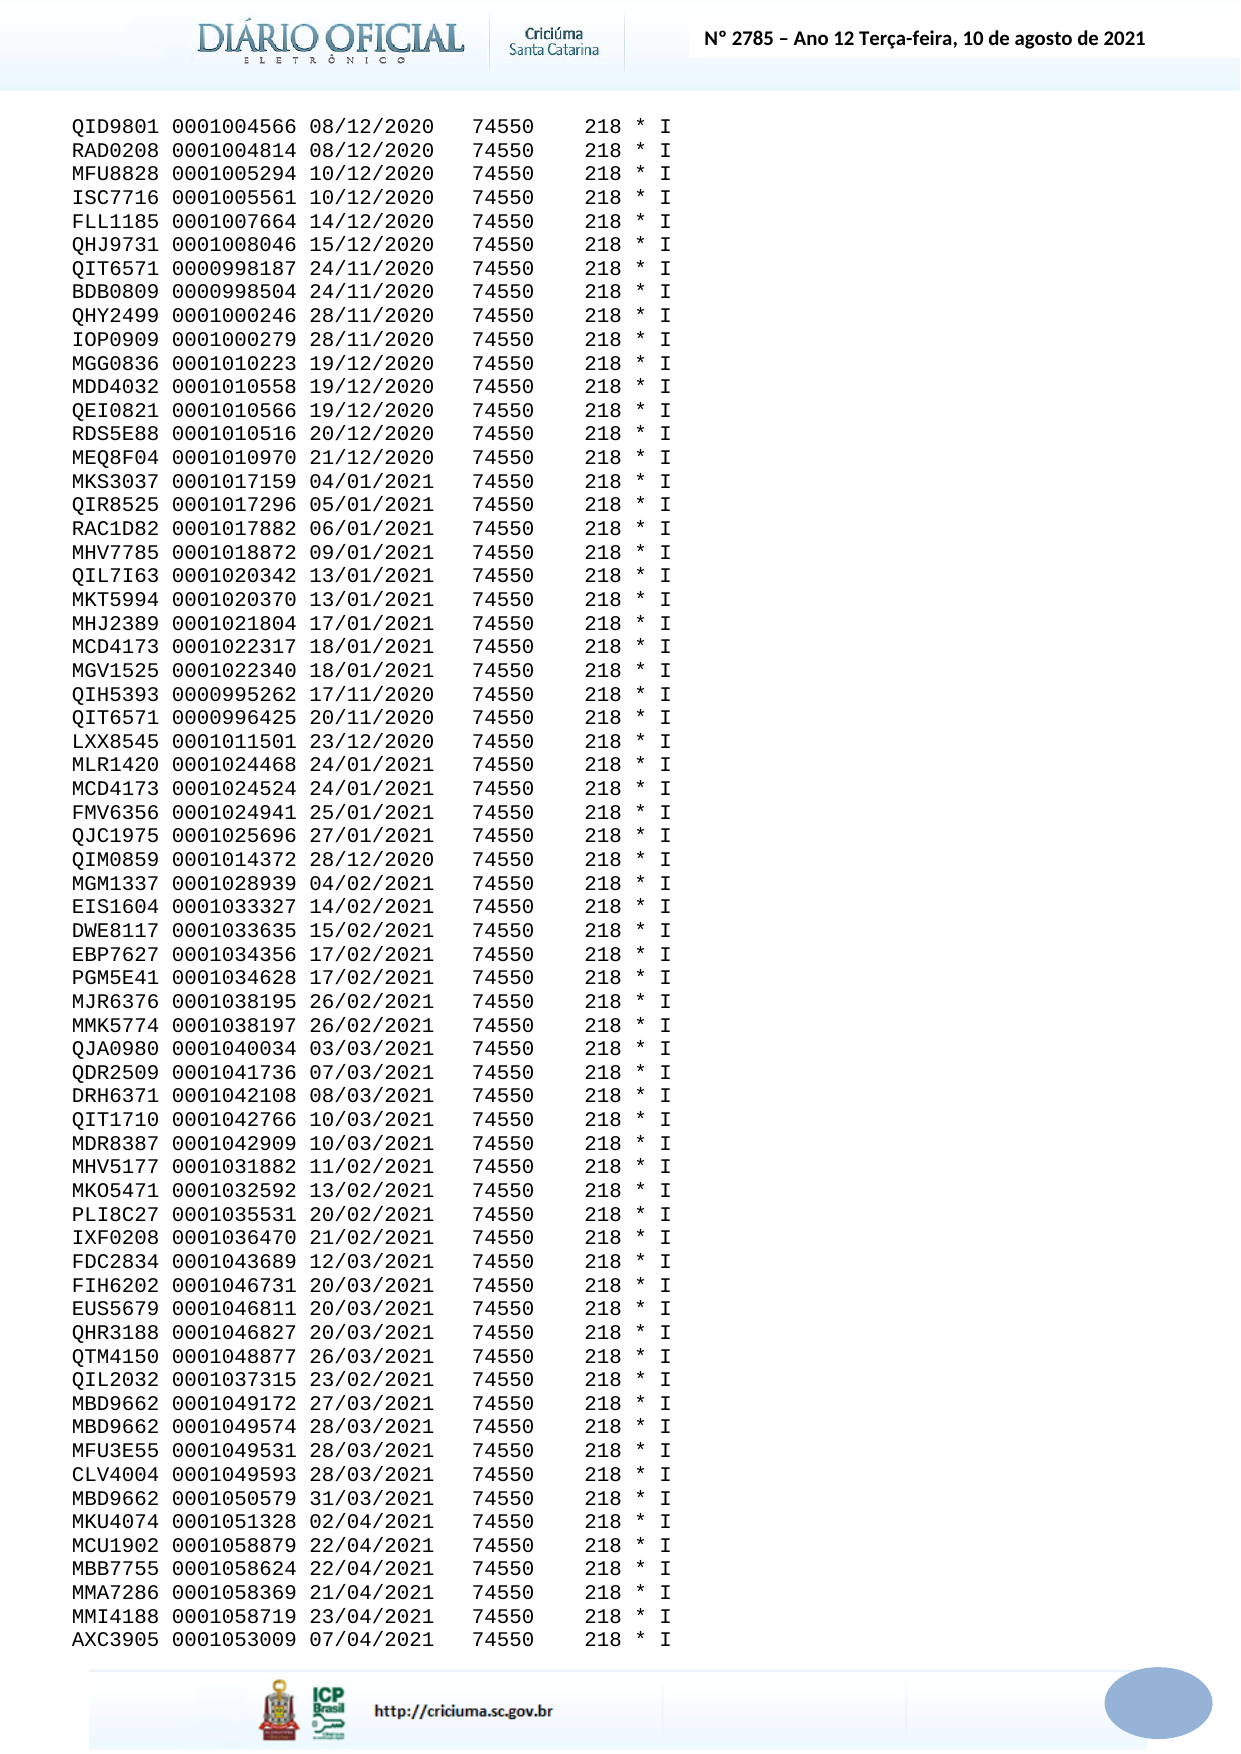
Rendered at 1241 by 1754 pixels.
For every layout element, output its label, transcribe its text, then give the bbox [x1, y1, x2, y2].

text QIT1710 0001042766 10/03/2021 74550 218 * I [59, 1109, 1181, 1133]
text EIS1604 0001033327 14/02/2021 74550 218 * I [59, 896, 1181, 920]
text DRH6371 0001042108 08/03/2021 74550 218 * I [59, 1086, 1181, 1109]
text QJA0980 0001040034 03/03/2021 74550 218 * I [59, 1038, 1181, 1062]
text MKU4074 0001051328 02/04/2021 74550 218 * I [59, 1511, 1181, 1535]
text QIT6571 0000998187 24/11/2020 74550 218 * I [59, 258, 1181, 282]
text RAD0208 0001004814 08/12/2020 74550 218 * I [59, 140, 1181, 163]
text EUS5679 0001046811 20/03/2021 74550 218 * I [59, 1298, 1181, 1322]
text FIH6202 0001046731 20/03/2021 74550 218 * I [59, 1275, 1181, 1298]
text LXX8545 0001011501 23/12/2020 74550 218 * I [59, 731, 1181, 754]
text MGG0836 0001010223 19/12/2020 74550 218 * I [59, 352, 1181, 376]
text QIL2032 0001037315 23/02/2021 74550 218 * I [59, 1369, 1181, 1393]
text PLI8C27 0001035531 20/02/2021 74550 218 * I [59, 1204, 1181, 1227]
text MMA7286 0001058369 21/04/2021 74550 218 * I [59, 1582, 1181, 1606]
text MGM1337 0001028939 04/02/2021 74550 218 * I [59, 873, 1181, 896]
text IOP0909 0001000279 28/11/2020 74550 218 * I [59, 329, 1181, 352]
text QIM0859 0001014372 28/12/2020 74550 218 * I [59, 849, 1181, 873]
text FMV6356 0001024941 25/01/2021 74550 218 * I [59, 802, 1181, 825]
text PGM5E41 0001034628 17/02/2021 74550 218 * I [59, 967, 1181, 991]
text QJC1975 0001025696 27/01/2021 74550 218 * I [59, 825, 1181, 849]
text MCD4173 0001022317 18/01/2021 74550 218 * I [59, 636, 1181, 660]
text MHV5177 0001031882 11/02/2021 74550 218 * I [59, 1156, 1181, 1180]
text MMK5774 0001038197 26/02/2021 74550 218 * I [59, 1014, 1181, 1038]
text MHJ2389 0001021804 17/01/2021 74550 218 * I [59, 613, 1181, 636]
text MFU3E55 0001049531 28/03/2021 74550 218 * I [59, 1440, 1181, 1464]
text RAC1D82 0001017882 06/01/2021 74550 218 * I [59, 518, 1181, 542]
text MDR8387 0001042909 10/03/2021 74550 218 * I [59, 1133, 1181, 1156]
text QDR2509 0001041736 07/03/2021 74550 218 * I [59, 1062, 1181, 1086]
text MKS3037 0001017159 04/01/2021 74550 218 * I [59, 471, 1181, 494]
text MEQ8F04 0001010970 21/12/2020 74550 218 * I [59, 447, 1181, 471]
text MKO5471 0001032592 13/02/2021 74550 218 * I [59, 1180, 1181, 1204]
text AXC3905 0001053009 07/04/2021 74550 218 * I [59, 1629, 1181, 1653]
text QIR8525 0001017296 05/01/2021 74550 218 * I [59, 494, 1181, 518]
text FLL1185 0001007664 14/12/2020 74550 218 * I [59, 211, 1181, 234]
text QHY2499 0001000246 28/11/2020 74550 218 * I [59, 305, 1181, 329]
text MBD9662 0001049172 27/03/2021 74550 218 * I [59, 1393, 1181, 1417]
text QEI0821 0001010566 19/12/2020 74550 218 * I [59, 400, 1181, 423]
text QIH5393 0000995262 17/11/2020 74550 218 * I [59, 683, 1181, 707]
text FDC2834 0001043689 12/03/2021 74550 218 * I [59, 1251, 1181, 1275]
text MJR6376 0001038195 26/02/2021 74550 218 * I [59, 991, 1181, 1014]
text QTM4150 0001048877 26/03/2021 74550 218 * I [59, 1346, 1181, 1369]
text MBD9662 0001050579 31/03/2021 74550 218 * I [59, 1487, 1181, 1511]
text MCD4173 0001024524 24/01/2021 74550 218 * I [59, 778, 1181, 802]
text IXF0208 0001036470 21/02/2021 74550 218 * I [59, 1227, 1181, 1251]
text MBD9662 0001049574 28/03/2021 74550 218 * I [59, 1417, 1181, 1440]
text QHJ9731 0001008046 15/12/2020 74550 218 * I [59, 234, 1181, 258]
text MCU1902 0001058879 22/04/2021 74550 218 * I [59, 1535, 1181, 1558]
text QIT6571 0000996425 20/11/2020 74550 218 * I [59, 707, 1181, 731]
text RDS5E88 0001010516 20/12/2020 74550 218 * I [59, 423, 1181, 447]
text MBB7755 0001058624 22/04/2021 74550 218 * I [59, 1558, 1181, 1582]
text MMI4188 0001058719 23/04/2021 74550 218 * I [59, 1606, 1181, 1629]
text MHV7785 0001018872 09/01/2021 74550 218 * I [59, 542, 1181, 565]
text QID9801 0001004566 08/12/2020 74550 218 * I [59, 116, 1181, 140]
text QHR3188 0001046827 20/03/2021 74550 218 * I [59, 1322, 1181, 1346]
text MDD4032 0001010558 19/12/2020 74550 218 * I [59, 376, 1181, 400]
text EBP7627 0001034356 17/02/2021 74550 218 * I [59, 944, 1181, 967]
text MKT5994 0001020370 13/01/2021 74550 218 * I [59, 589, 1181, 613]
text MGV1525 0001022340 18/01/2021 74550 218 * I [59, 660, 1181, 683]
text QIL7I63 0001020342 13/01/2021 74550 218 * I [59, 565, 1181, 589]
text MFU8828 0001005294 10/12/2020 74550 218 * I [59, 163, 1181, 187]
text DWE8117 0001033635 15/02/2021 74550 218 * I [59, 920, 1181, 944]
text CLV4004 0001049593 28/03/2021 74550 218 * I [59, 1464, 1181, 1487]
text ISC7716 0001005561 10/12/2020 74550 218 * I [59, 187, 1181, 211]
text BDB0809 0000998504 24/11/2020 74550 218 * I [59, 282, 1181, 305]
text MLR1420 0001024468 24/01/2021 74550 218 * I [59, 754, 1181, 778]
